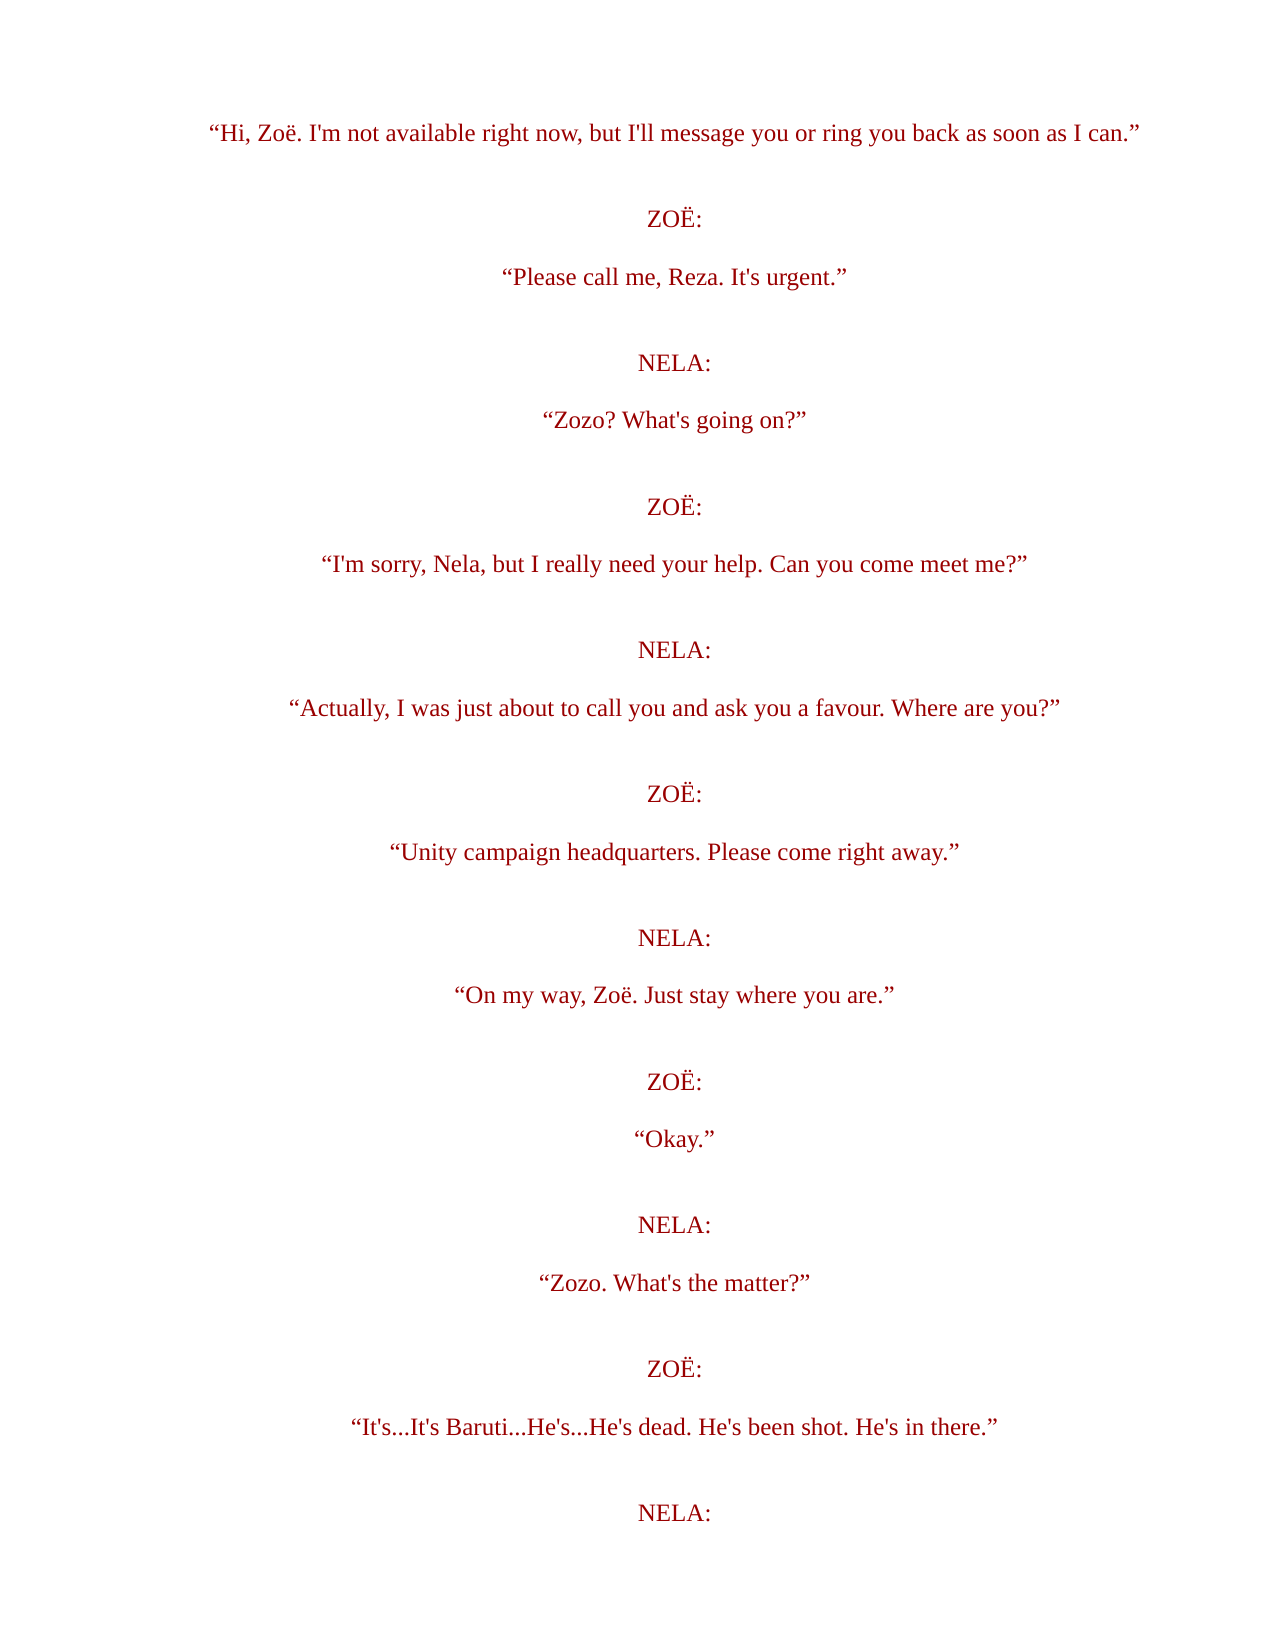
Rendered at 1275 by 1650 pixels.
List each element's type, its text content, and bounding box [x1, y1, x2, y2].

text “It's...It's Baruti...He's...He's dead. He's been shot. He's in there.” [118, 1412, 1157, 1441]
text ZOË: [118, 204, 1157, 233]
text “Please call me, Reza. It's urgent.” [118, 262, 1157, 291]
text ZOË: [118, 1354, 1157, 1383]
text “Unity campaign headquarters. Please come right away.” [118, 837, 1157, 866]
text “Actually, I was just about to call you and ask you a favour. Where are you?” [118, 693, 1157, 722]
text NELA: [118, 1498, 1157, 1527]
text ZOË: [118, 1067, 1157, 1096]
text ZOË: [118, 779, 1157, 808]
text NELA: [118, 1211, 1157, 1239]
text “On my way, Zoë. Just stay where you are.” [118, 981, 1157, 1009]
text “Okay.” [118, 1124, 1157, 1153]
text NELA: [118, 923, 1157, 952]
text NELA: [118, 636, 1157, 664]
text “I'm sorry, Nela, but I really need your help. Can you come meet me?” [118, 549, 1157, 578]
text “Hi, Zoë. I'm not available right now, but I'll message you or ring you back as soon as I can.” [118, 118, 1157, 147]
text “Zozo? What's going on?” [118, 406, 1157, 434]
text NELA: [118, 348, 1157, 377]
text ZOË: [118, 492, 1157, 521]
text “Zozo. What's the matter?” [118, 1268, 1157, 1297]
